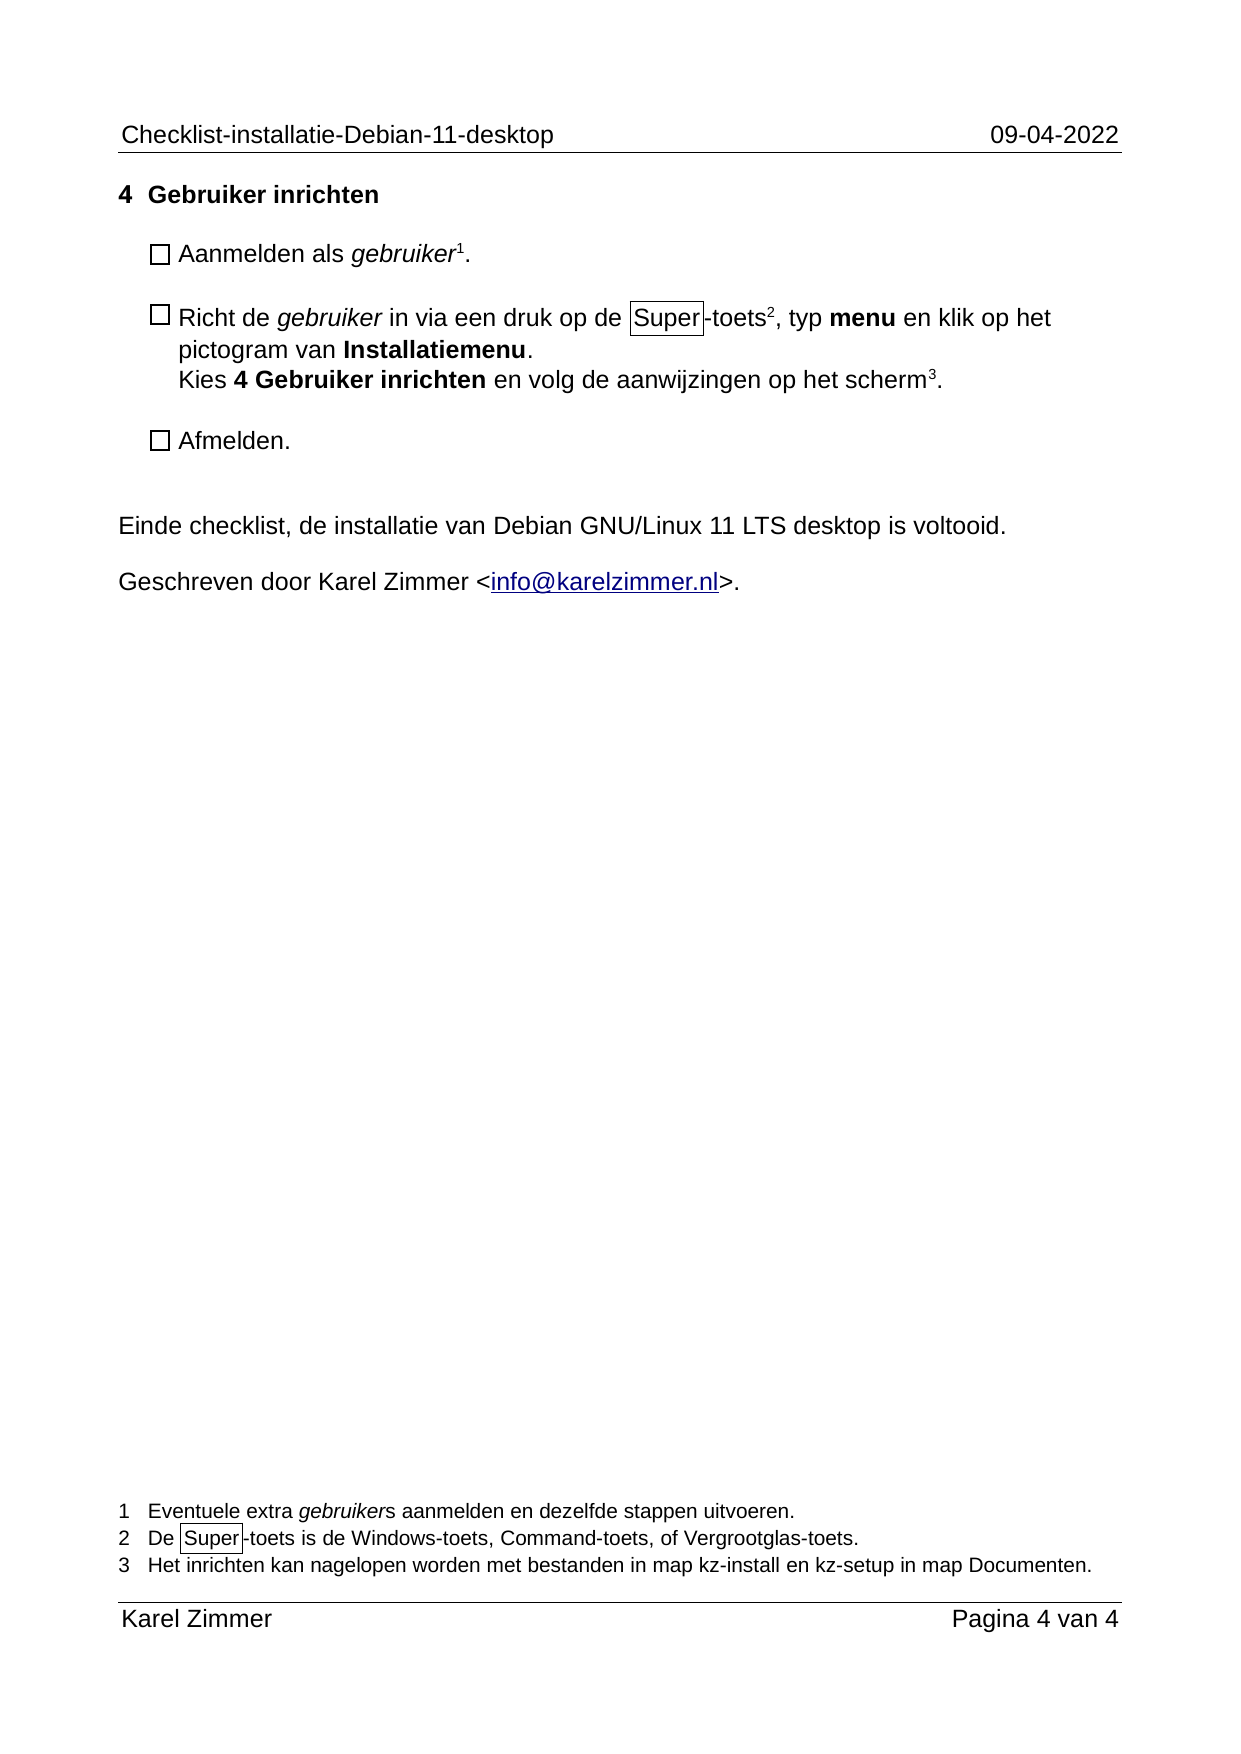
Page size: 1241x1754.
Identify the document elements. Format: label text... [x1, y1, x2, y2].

table_cell [141, 365, 177, 395]
table_header Aanmelden als gebruiker. [177, 239, 1122, 269]
text Einde checklist, de installatie van Debian GNU/Linux 11 LTS desktop is voltooid. [118, 512, 1122, 540]
table_cell Afmelden. [177, 426, 1122, 456]
table_cell [141, 426, 177, 456]
table_cell [177, 269, 1122, 300]
table_cell [141, 395, 177, 426]
text Geschreven door Karel Zimmer <info@karelzimmer.nl>. [118, 568, 1122, 596]
table_cell [177, 395, 1122, 426]
table_cell [141, 300, 177, 365]
table_cell [141, 269, 177, 300]
list Gebruiker inrichten [118, 177, 1122, 211]
table_header [141, 239, 177, 269]
table_cell Richt de gebruiker in via een druk op de Super-toets, typ menu en klik op het pictogram van Installatiemenu. [177, 300, 1122, 365]
table_cell Kies 4 Gebruiker inrichten en volg de aanwijzingen op het scherm. [177, 365, 1122, 395]
